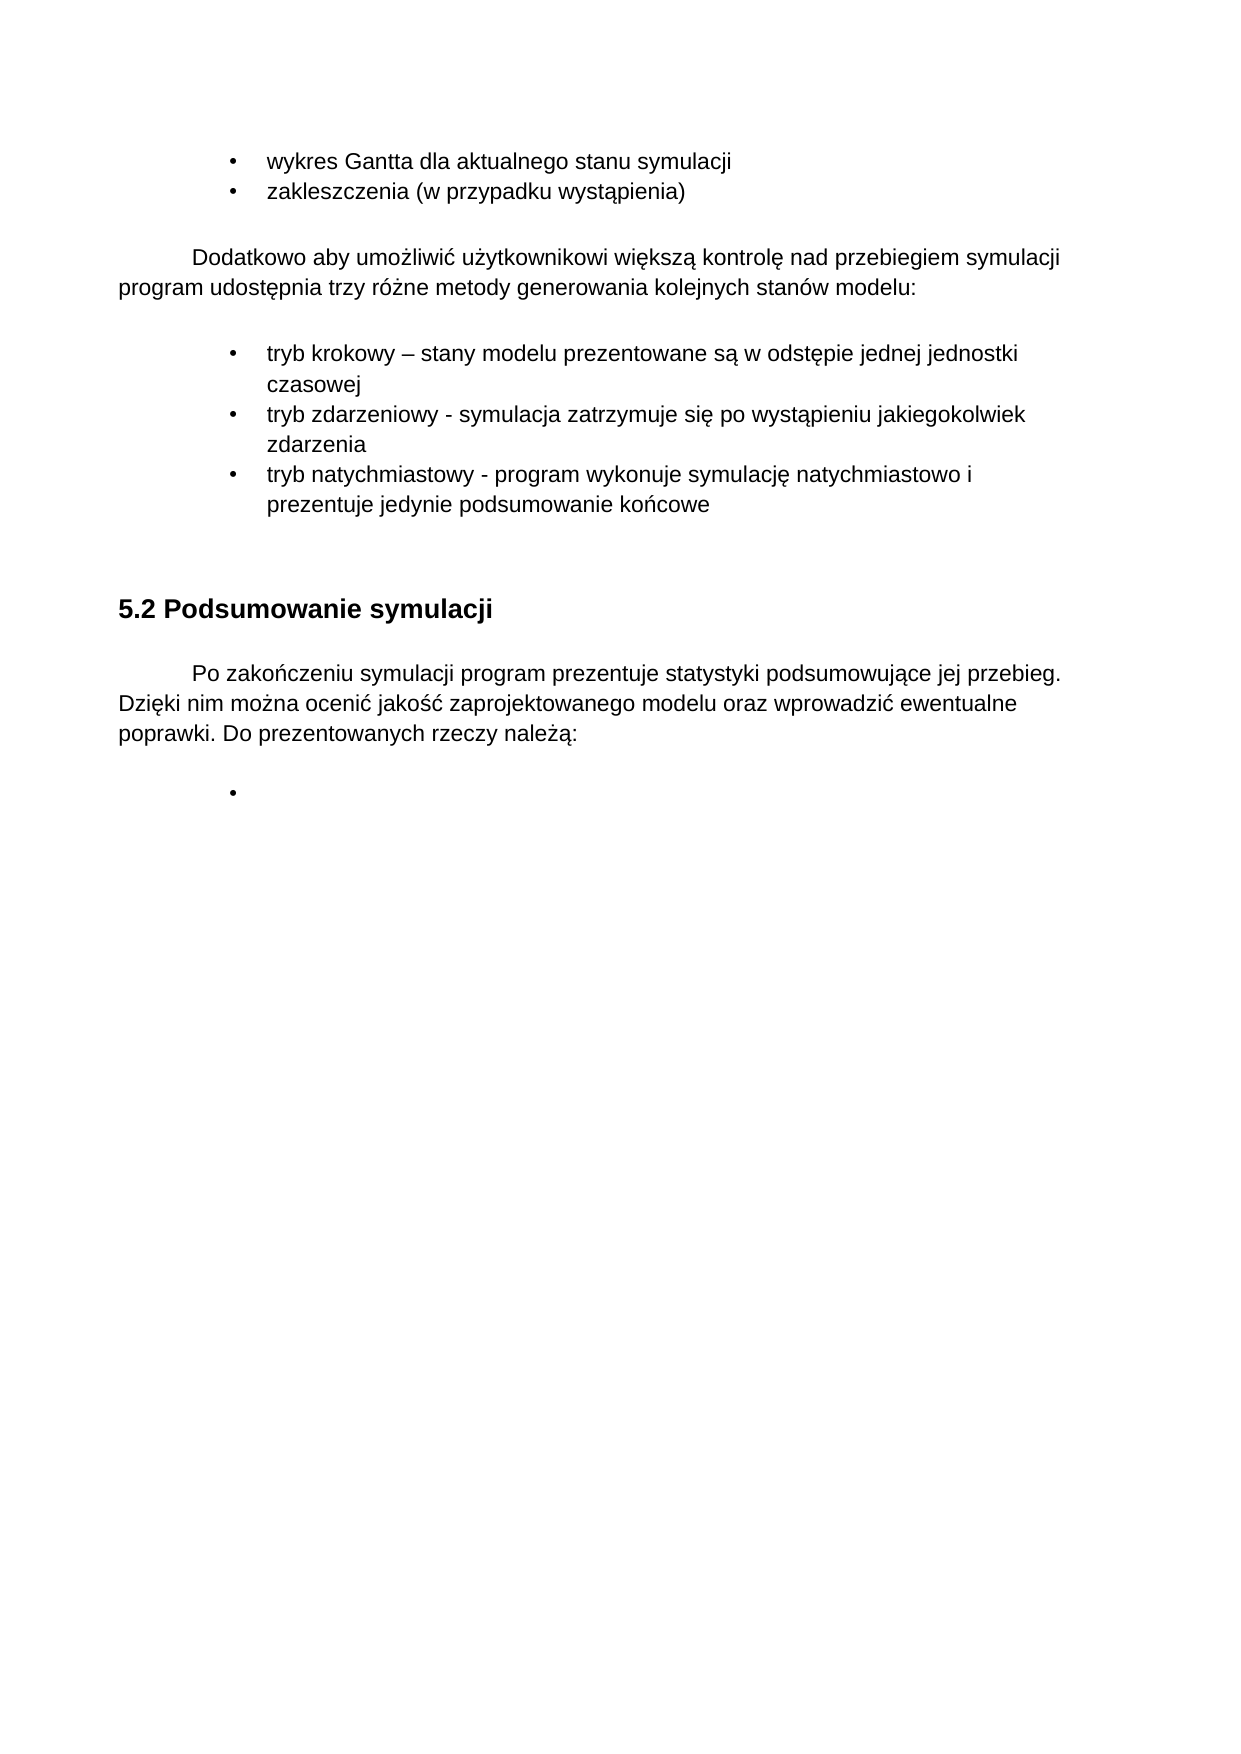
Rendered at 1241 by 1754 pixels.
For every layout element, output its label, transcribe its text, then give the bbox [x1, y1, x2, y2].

list wykres Gantta dla aktualnego stanu symulacji [229, 148, 1063, 174]
list tryb zdarzeniowy - symulacja zatrzymuje się po wystąpieniu jakiegokolwiek zdarzenia [229, 401, 1063, 457]
text Dodatkowo aby umożliwić użytkownikowi większą kontrolę nad przebiegiem symulacji program udostępnia trzy różne metody generowania kolejnych stanów modelu: [118, 244, 1063, 301]
list zakleszczenia (w przypadku wystąpienia) [229, 178, 1063, 204]
text Po zakończeniu symulacji program prezentuje statystyki podsumowujące jej przebieg. Dzięki nim można ocenić jakość zaprojektowanego modelu oraz wprowadzić ewentualne poprawki. Do prezentowanych rzeczy należą: [118, 659, 1063, 746]
list tryb krokowy – stany modelu prezentowane są w odstępie jednej jednostki czasowej [229, 340, 1063, 397]
list tryb natychmiastowy - program wykonuje symulację natychmiastowo i prezentuje jedynie podsumowanie końcowe [229, 461, 1063, 518]
text 5.2 Podsumowanie symulacji [118, 593, 1063, 625]
